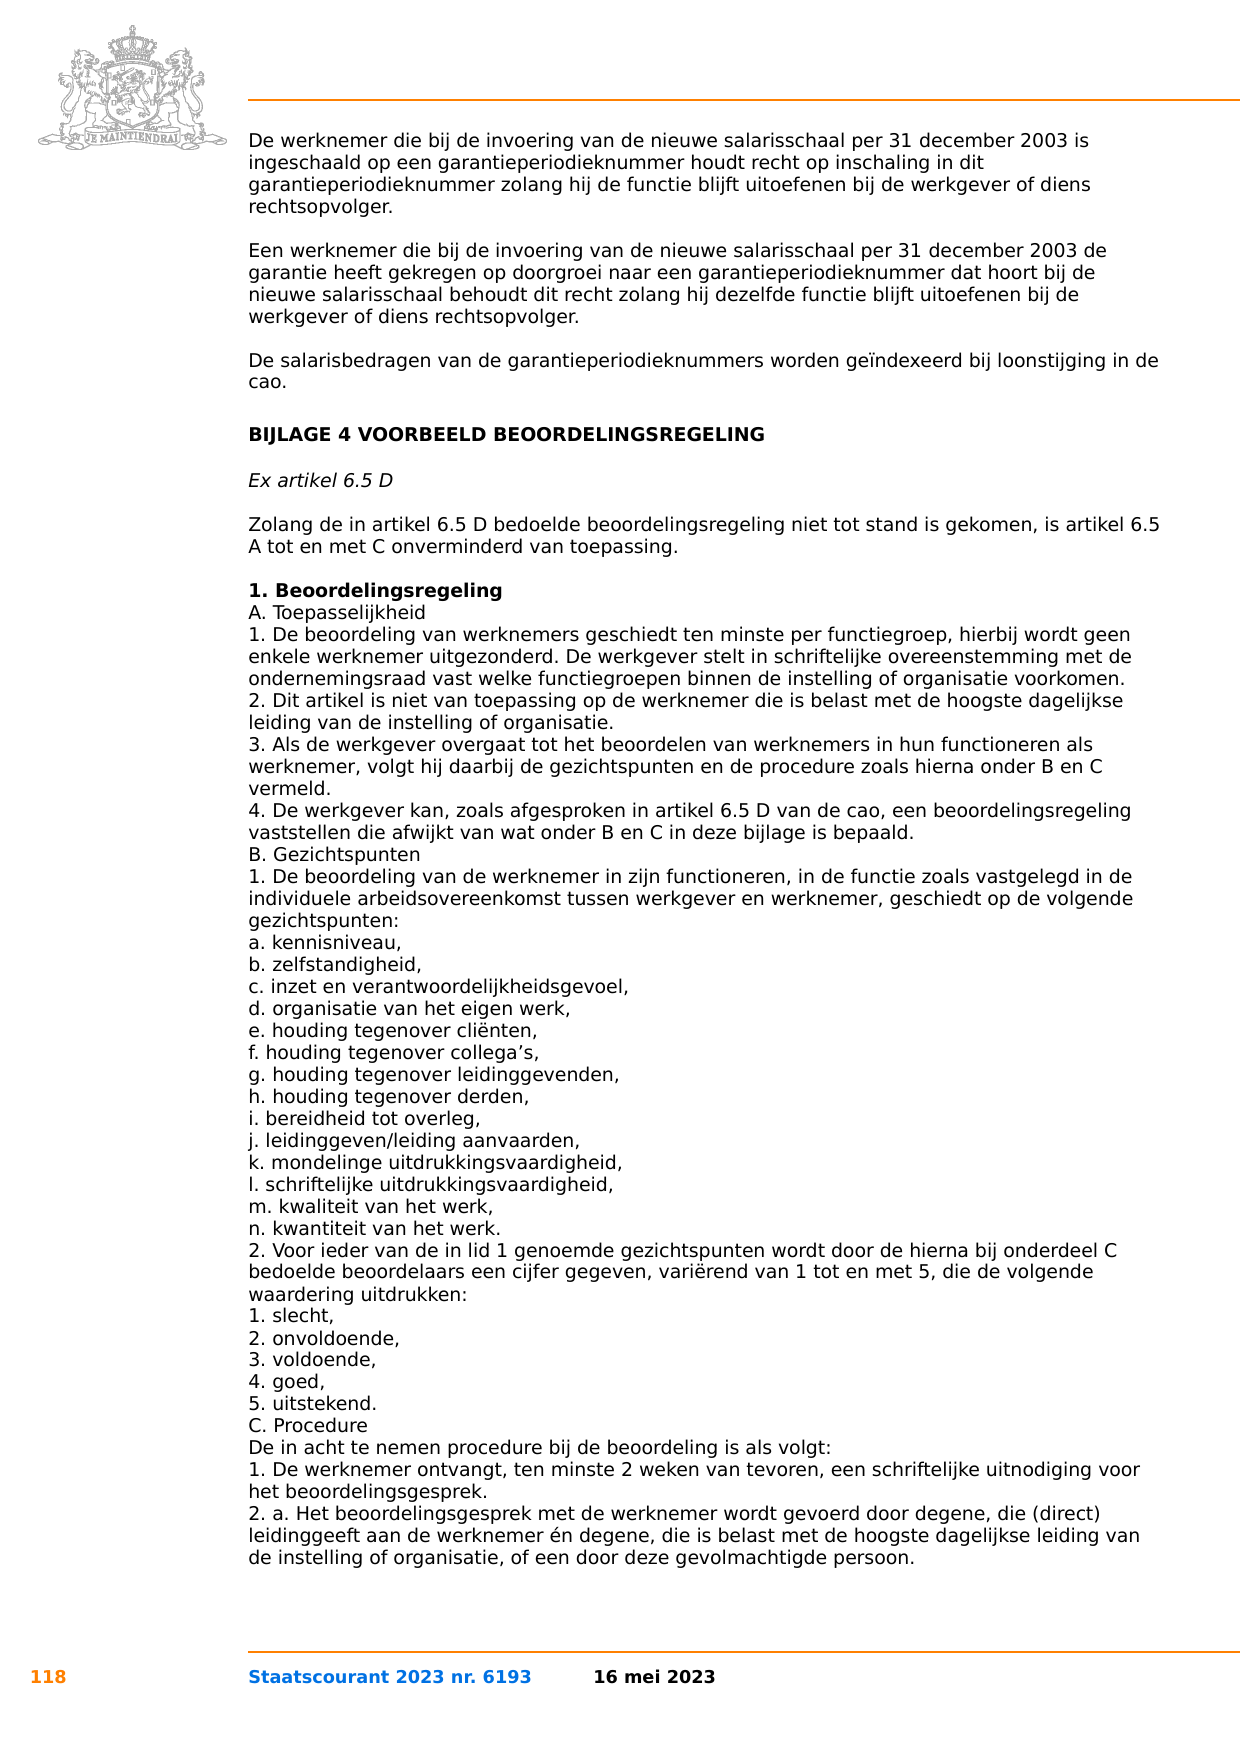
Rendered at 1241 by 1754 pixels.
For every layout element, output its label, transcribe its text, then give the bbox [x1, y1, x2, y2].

text 3. voldoende, [248, 1349, 1163, 1371]
text b. zelfstandigheid, [248, 954, 1163, 976]
picture [38, 25, 227, 150]
text De in acht te nemen procedure bij de beoordeling is als volgt: [248, 1437, 1163, 1459]
text g. houding tegenover leidinggevenden, [248, 1064, 1163, 1086]
text De salarisbedragen van de garantieperiodieknummers worden geïndexeerd bij loonstijging in de cao. [248, 349, 1163, 393]
text B. Gezichtspunten [248, 844, 1163, 866]
text 3. Als de werkgever overgaat tot het beoordelen van werknemers in hun functioneren als werknemer, volgt hij daarbij de gezichtspunten en de procedure zoals hierna onder B en C vermeld. [248, 734, 1163, 800]
text 1. De beoordeling van de werknemer in zijn functioneren, in de functie zoals vastgelegd in de individuele arbeidsovereenkomst tussen werkgever en werknemer, geschiedt op de volgende gezichtspunten: [248, 866, 1163, 932]
text 2. onvoldoende, [248, 1327, 1163, 1349]
text A. Toepasselijkheid [248, 602, 1163, 624]
text 1. slecht, [248, 1305, 1163, 1327]
text 1. De werknemer ontvangt, ten minste 2 weken van tevoren, een schriftelijke uitnodiging voor het beoordelingsgesprek. [248, 1459, 1163, 1503]
text d. organisatie van het eigen werk, [248, 998, 1163, 1020]
text 2. Voor ieder van de in lid 1 genoemde gezichtspunten wordt door de hierna bij onderdeel C bedoelde beoordelaars een cijfer gegeven, variërend van 1 tot en met 5, die de volgende waardering uitdrukken: [248, 1239, 1163, 1305]
text De werknemer die bij de invoering van de nieuwe salarisschaal per 31 december 2003 is ingeschaald op een garantieperiodieknummer houdt recht op inschaling in dit garantieperiodieknummer zolang hij de functie blijft uitoefenen bij de werkgever of diens rechtsopvolger. [248, 130, 1163, 218]
text 5. uitstekend. [248, 1393, 1163, 1415]
text 4. De werkgever kan, zoals afgesproken in artikel 6.5 D van de cao, een beoordelingsregeling vaststellen die afwijkt van wat onder B en C in deze bijlage is bepaald. [248, 800, 1163, 844]
text C. Procedure [248, 1415, 1163, 1437]
text Een werknemer die bij de invoering van de nieuwe salarisschaal per 31 december 2003 de garantie heeft gekregen op doorgroei naar een garantieperiodieknummer dat hoort bij de nieuwe salarisschaal behoudt dit recht zolang hij dezelfde functie blijft uitoefenen bij de werkgever of diens rechtsopvolger. [248, 240, 1163, 328]
text 2. Dit artikel is niet van toepassing op de werknemer die is belast met de hoogste dagelijkse leiding van de instelling of organisatie. [248, 690, 1163, 734]
text j. leidinggeven/leiding aanvaarden, [248, 1129, 1163, 1152]
text l. schriftelijke uitdrukkingsvaardigheid, [248, 1173, 1163, 1196]
subtitle Ex artikel 6.5 D [248, 470, 1163, 492]
text n. kwantiteit van het werk. [248, 1217, 1163, 1239]
subtitle BIJLAGE 4 VOORBEELD BEOORDELINGSREGELING [248, 423, 1163, 445]
text c. inzet en verantwoordelijkheidsgevoel, [248, 976, 1163, 998]
text a. kennisniveau, [248, 932, 1163, 954]
text k. mondelinge uitdrukkingsvaardigheid, [248, 1152, 1163, 1173]
text 2. a. Het beoordelingsgesprek met de werknemer wordt gevoerd door degene, die (direct) leidinggeeft aan de werknemer én degene, die is belast met de hoogste dagelijkse leiding van de instelling of organisatie, of een door deze gevolmachtigde persoon. [248, 1503, 1163, 1569]
subtitle 1. Beoordelingsregeling [248, 580, 1163, 602]
text Zolang de in artikel 6.5 D bedoelde beoordelingsregeling niet tot stand is gekomen, is artikel 6.5 A tot en met C onverminderd van toepassing. [248, 514, 1163, 558]
text m. kwaliteit van het werk, [248, 1196, 1163, 1217]
text 1. De beoordeling van werknemers geschiedt ten minste per functiegroep, hierbij wordt geen enkele werknemer uitgezonderd. De werkgever stelt in schriftelijke overeenstemming met de ondernemingsraad vast welke functiegroepen binnen de instelling of organisatie voorkomen. [248, 624, 1163, 690]
text e. houding tegenover cliënten, [248, 1020, 1163, 1042]
text f. houding tegenover collega’s, [248, 1042, 1163, 1064]
text i. bereidheid tot overleg, [248, 1108, 1163, 1129]
text 4. goed, [248, 1371, 1163, 1393]
text h. houding tegenover derden, [248, 1086, 1163, 1108]
